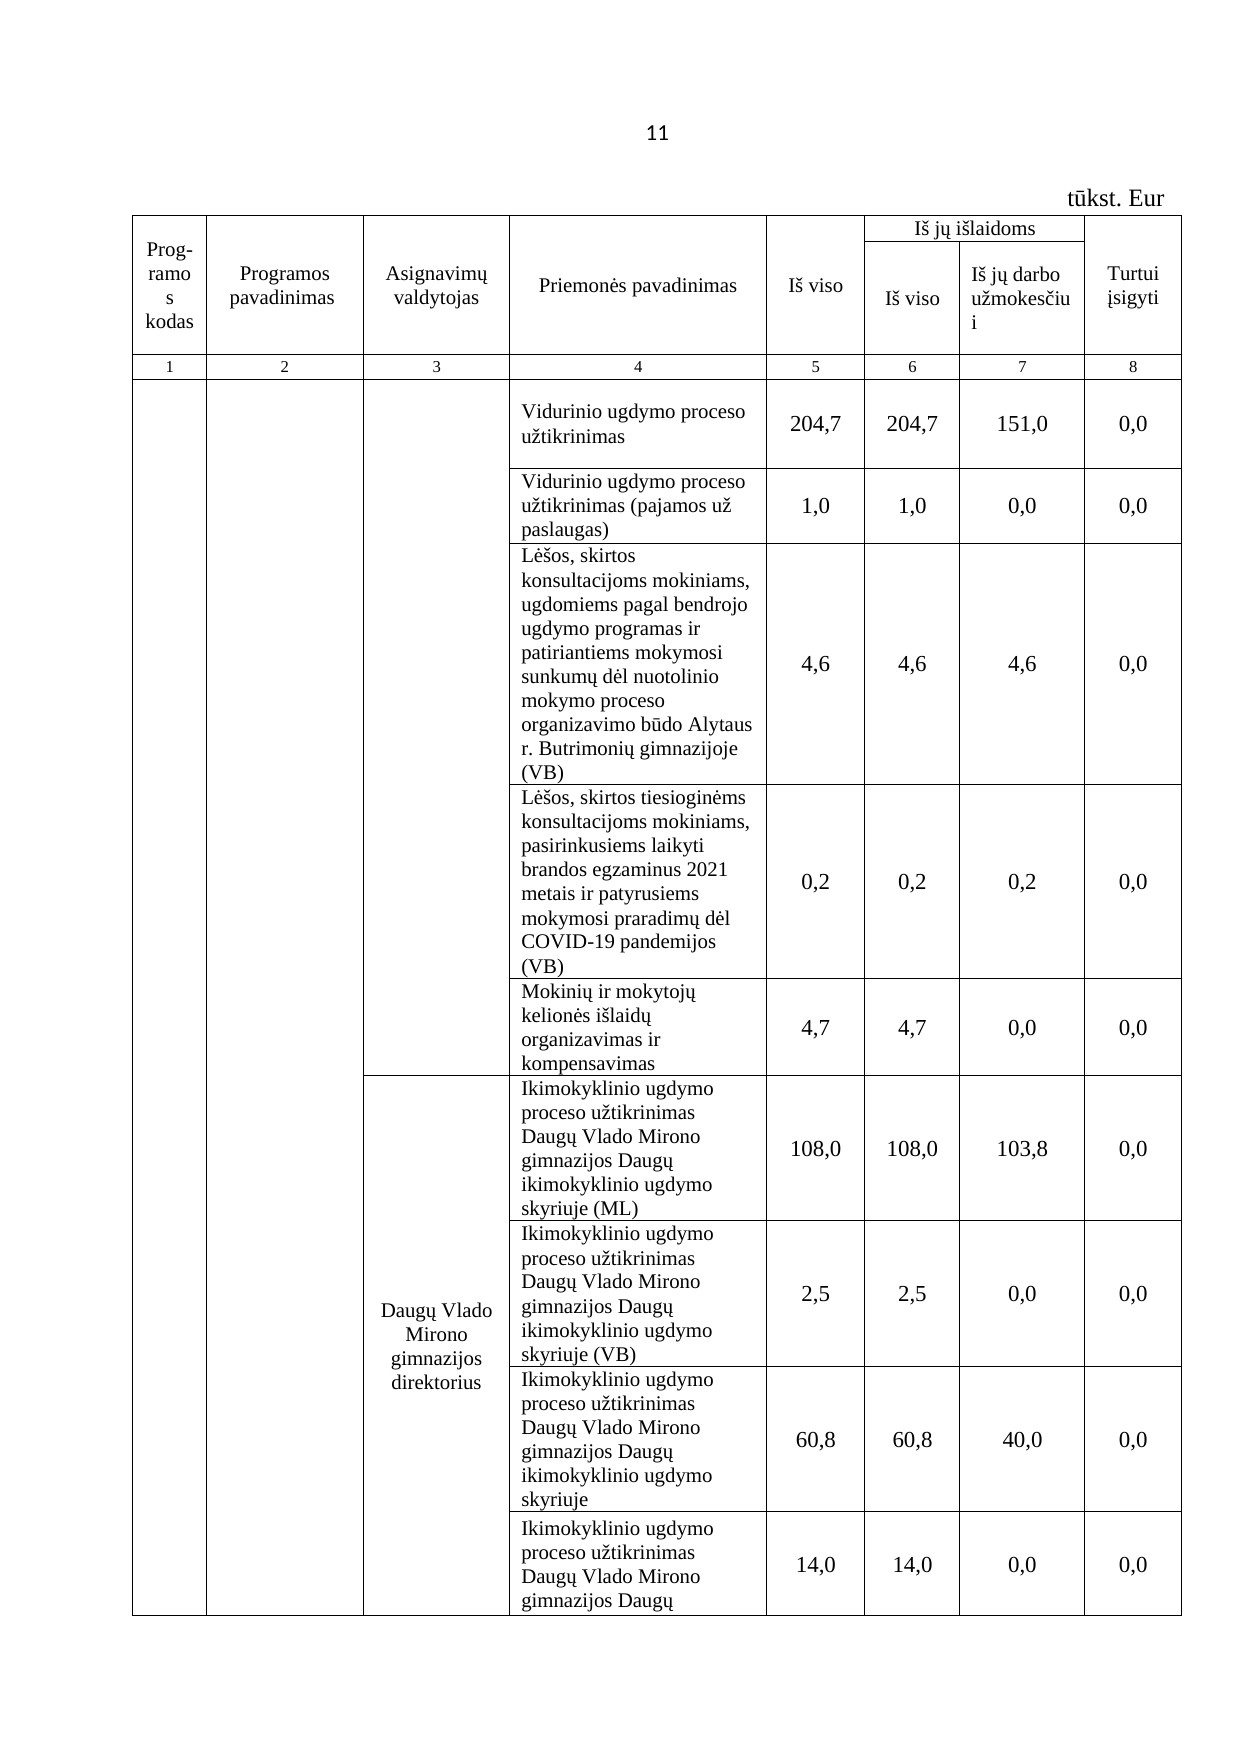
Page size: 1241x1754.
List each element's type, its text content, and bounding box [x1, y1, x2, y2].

table_cell 1 [133, 355, 206, 379]
table_cell 0,0 [1085, 380, 1181, 467]
table_cell 0,0 [1085, 469, 1181, 542]
table_cell 7 [960, 355, 1084, 379]
table_cell Daugų Vlado Mirono gimnazijos direktorius [364, 1076, 509, 1615]
table_cell Ikimokyklinio ugdymo proceso užtikrinimas Daugų Vlado Mirono gimnazijos Daugų ikimokyklinio ugdymo skyriuje (ML) [510, 1076, 766, 1220]
table_cell 5 [767, 355, 864, 379]
table_cell 2 [207, 355, 363, 379]
table_cell 40,0 [960, 1367, 1084, 1511]
table_cell 0,0 [1085, 785, 1181, 978]
table_cell 4,6 [960, 544, 1084, 784]
table_cell 0,2 [865, 785, 959, 978]
table_cell Ikimokyklinio ugdymo proceso užtikrinimas Daugų Vlado Mirono gimnazijos Daugų [510, 1512, 766, 1615]
table_cell Mokinių ir mokytojų kelionės išlaidų organizavimas ir kompensavimas [510, 979, 766, 1075]
table_cell 14,0 [865, 1512, 959, 1615]
table_cell 0,2 [960, 785, 1084, 978]
table_cell 6 [865, 355, 959, 379]
table_cell 0,0 [1085, 544, 1181, 784]
table_cell Iš viso [865, 242, 959, 354]
table_cell 60,8 [865, 1367, 959, 1511]
table_cell 4,7 [767, 979, 864, 1075]
table_cell 108,0 [865, 1076, 959, 1220]
table_cell Iš jų darbo užmokesčiui [960, 242, 1084, 354]
table_cell Iš viso [767, 216, 864, 354]
table_header [510, 180, 766, 214]
table_cell 0,0 [1085, 1076, 1181, 1220]
table_header [206, 180, 363, 214]
table_cell Vidurinio ugdymo proceso užtikrinimas (pajamos už paslaugas) [510, 469, 766, 542]
table_cell 204,7 [767, 380, 864, 467]
table_cell 1,0 [865, 469, 959, 542]
table_cell 14,0 [767, 1512, 864, 1615]
table_cell 3 [364, 355, 509, 379]
table_header [133, 180, 206, 214]
table_header [865, 180, 960, 214]
table_cell Programos pavadinimas [207, 216, 363, 354]
table_cell 0,0 [960, 469, 1084, 542]
table_cell 0,0 [1085, 1367, 1181, 1511]
table_cell 0,0 [1085, 979, 1181, 1075]
table_cell [207, 380, 363, 1615]
table_cell 0,0 [960, 1512, 1084, 1615]
table_cell Ikimokyklinio ugdymo proceso užtikrinimas Daugų Vlado Mirono gimnazijos Daugų ikimokyklinio ugdymo skyriuje (VB) [510, 1221, 766, 1366]
table_cell Asignavimų valdytojas [364, 216, 509, 354]
table_header tūkst. Eur [960, 180, 1181, 214]
table_cell Lėšos, skirtos tiesioginėms konsultacijoms mokiniams, pasirinkusiems laikyti brandos egzaminus 2021 metais ir patyrusiems mokymosi praradimų dėl COVID-19 pandemijos (VB) [510, 785, 766, 978]
table_header [766, 180, 865, 214]
table_cell 0,2 [767, 785, 864, 978]
table_cell 0,0 [1085, 1512, 1181, 1615]
table_cell Vidurinio ugdymo proceso užtikrinimas [510, 380, 766, 467]
table_cell [133, 380, 206, 1615]
table_cell 103,8 [960, 1076, 1084, 1220]
table_cell 0,0 [960, 979, 1084, 1075]
table_cell 2,5 [767, 1221, 864, 1366]
table_cell 4,6 [865, 544, 959, 784]
table_cell Priemonės pavadinimas [510, 216, 766, 354]
table_cell 4,7 [865, 979, 959, 1075]
table_cell Ikimokyklinio ugdymo proceso užtikrinimas Daugų Vlado Mirono gimnazijos Daugų ikimokyklinio ugdymo skyriuje [510, 1367, 766, 1511]
table_cell 108,0 [767, 1076, 864, 1220]
table_cell 4 [510, 355, 766, 379]
table_cell 0,0 [960, 1221, 1084, 1366]
table_cell 4,6 [767, 544, 864, 784]
table_header [363, 180, 510, 214]
table_cell 151,0 [960, 380, 1084, 467]
table_cell 8 [1085, 355, 1181, 379]
table_cell Turtui įsigyti [1085, 216, 1181, 354]
table_cell Lėšos, skirtos konsultacijoms mokiniams, ugdomiems pagal bendrojo ugdymo programas ir patiriantiems mokymosi sunkumų dėl nuotolinio mokymo proceso organizavimo būdo Alytaus r. Butrimonių gimnazijoje (VB) [510, 544, 766, 784]
table_cell 1,0 [767, 469, 864, 542]
table_cell Prog-ramos kodas [133, 216, 206, 354]
table_cell 2,5 [865, 1221, 959, 1366]
table_cell Iš jų išlaidoms [865, 216, 1084, 241]
table_cell 204,7 [865, 380, 959, 467]
table_cell 60,8 [767, 1367, 864, 1511]
table_cell 0,0 [1085, 1221, 1181, 1366]
table_cell [364, 380, 509, 1075]
